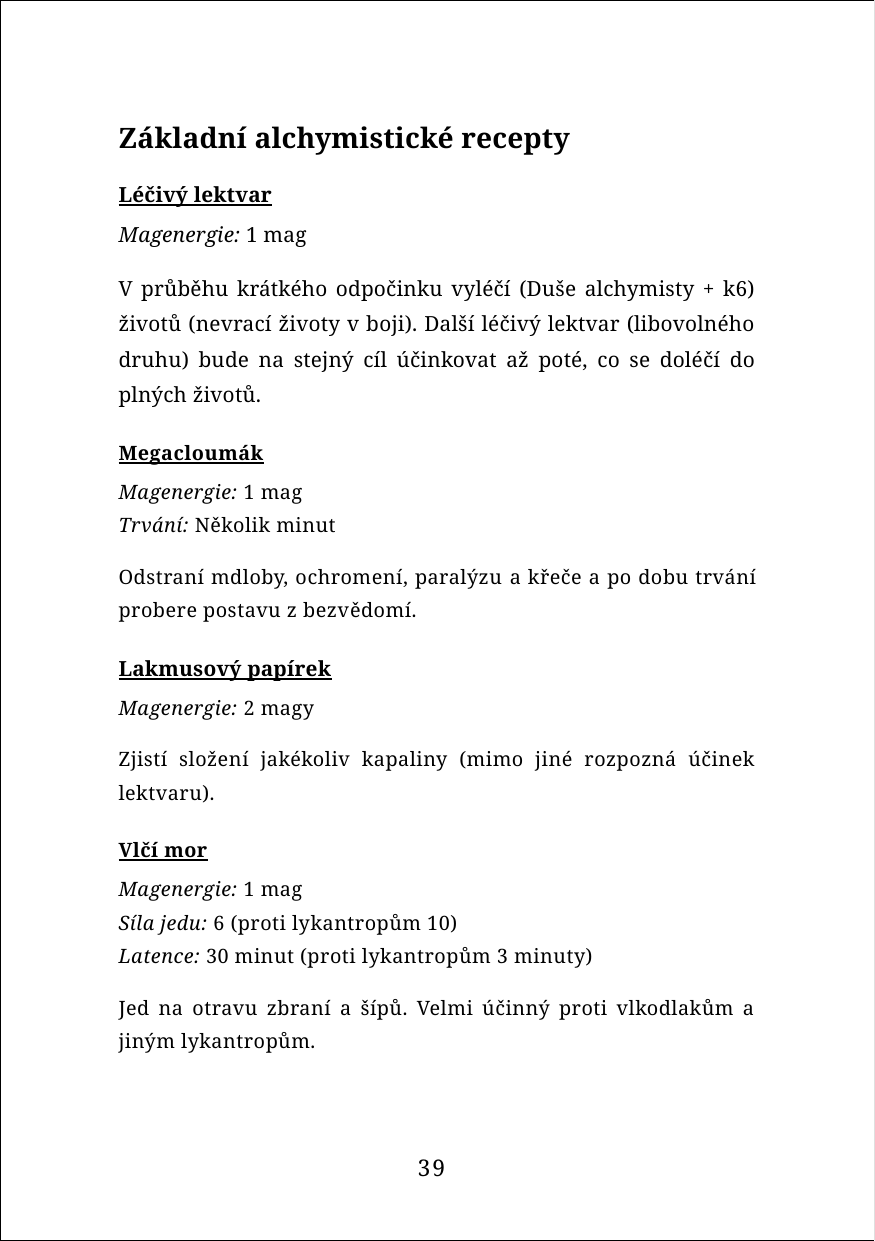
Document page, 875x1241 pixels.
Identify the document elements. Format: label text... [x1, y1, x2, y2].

subtitle Megacloumák [118, 439, 756, 466]
subtitle Lakmusový papírek [118, 654, 756, 682]
text Odstraní mdloby, ochromení, paralýzu a křeče a po dobu trvání probere postavu z bezvědomí. [118, 563, 756, 624]
subtitle Vlčí mor [118, 837, 756, 863]
text Magenergie: 1 mag [118, 220, 756, 249]
text Magenergie: 2 magy [118, 694, 756, 721]
text Magenergie: 1 mag Síla jedu: 6 (proti lykantropům 10) Latence: 30 minut (proti lykantropům 3 minuty) [118, 875, 756, 969]
text Jed na otravu zbraní a šípů. Velmi účinný proti vlkodlakům a jiným lykantropům. [118, 994, 756, 1054]
text Zjistí složení jakékoliv kapaliny (mimo jiné rozpozná účinek lektvaru). [118, 746, 756, 806]
text Magenergie: 1 mag Trvání: Několik minut [118, 478, 756, 539]
subtitle Léčivý lektvar [118, 180, 756, 209]
text V průběhu krátkého odpočinku vyléčí (Duše alchymisty + k6) životů (nevrací životy v boji). Další léčivý lektvar (libovolného druhu) bude na stejný cíl účinkovat až poté, co se doléčí do plných životů. [118, 274, 756, 409]
subtitle Základní alchymistické recepty [118, 118, 756, 157]
